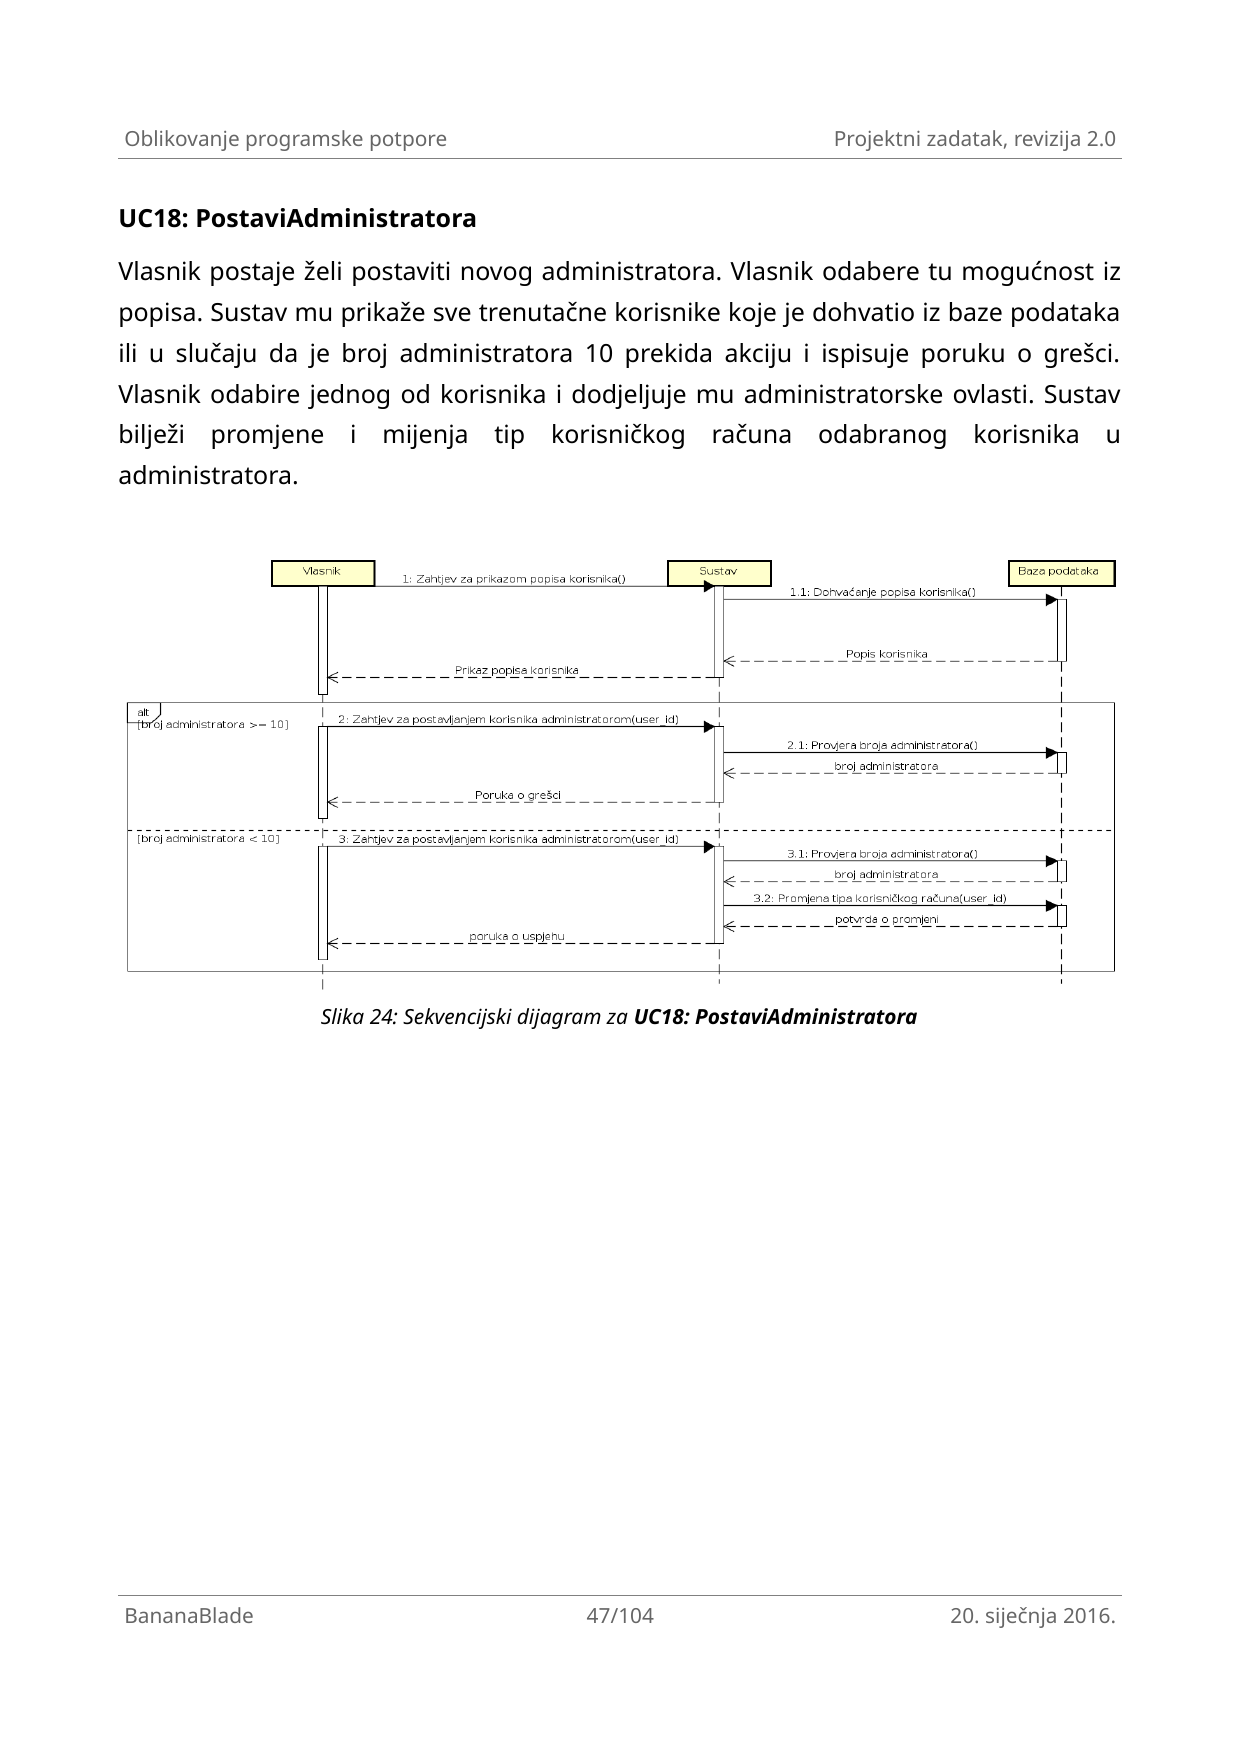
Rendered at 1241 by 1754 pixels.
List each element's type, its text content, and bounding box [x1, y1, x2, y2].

subtitle UC18: PostaviAdministratora [118, 201, 1122, 234]
text Vlasnik postaje želi postaviti novog administratora. Vlasnik odabere tu mogućnost iz popisa. Sustav mu prikaže sve trenutačne korisnike koje je dohvatio iz baze podataka ili u slučaju da je broj administratora 10 prekida akciju i ispisuje poruku o grešci. Vlasnik odabire jednog od korisnika i dodjeljuje mu administratorske ovlasti. Sustav bilježi promjene i mijenja tip korisničkog računa odabranog korisnika u administratora. [118, 254, 1122, 492]
text Slika 24: Sekvencijski dijagram za UC18: PostaviAdministratora [118, 997, 1122, 1031]
picture [118, 552, 1123, 997]
